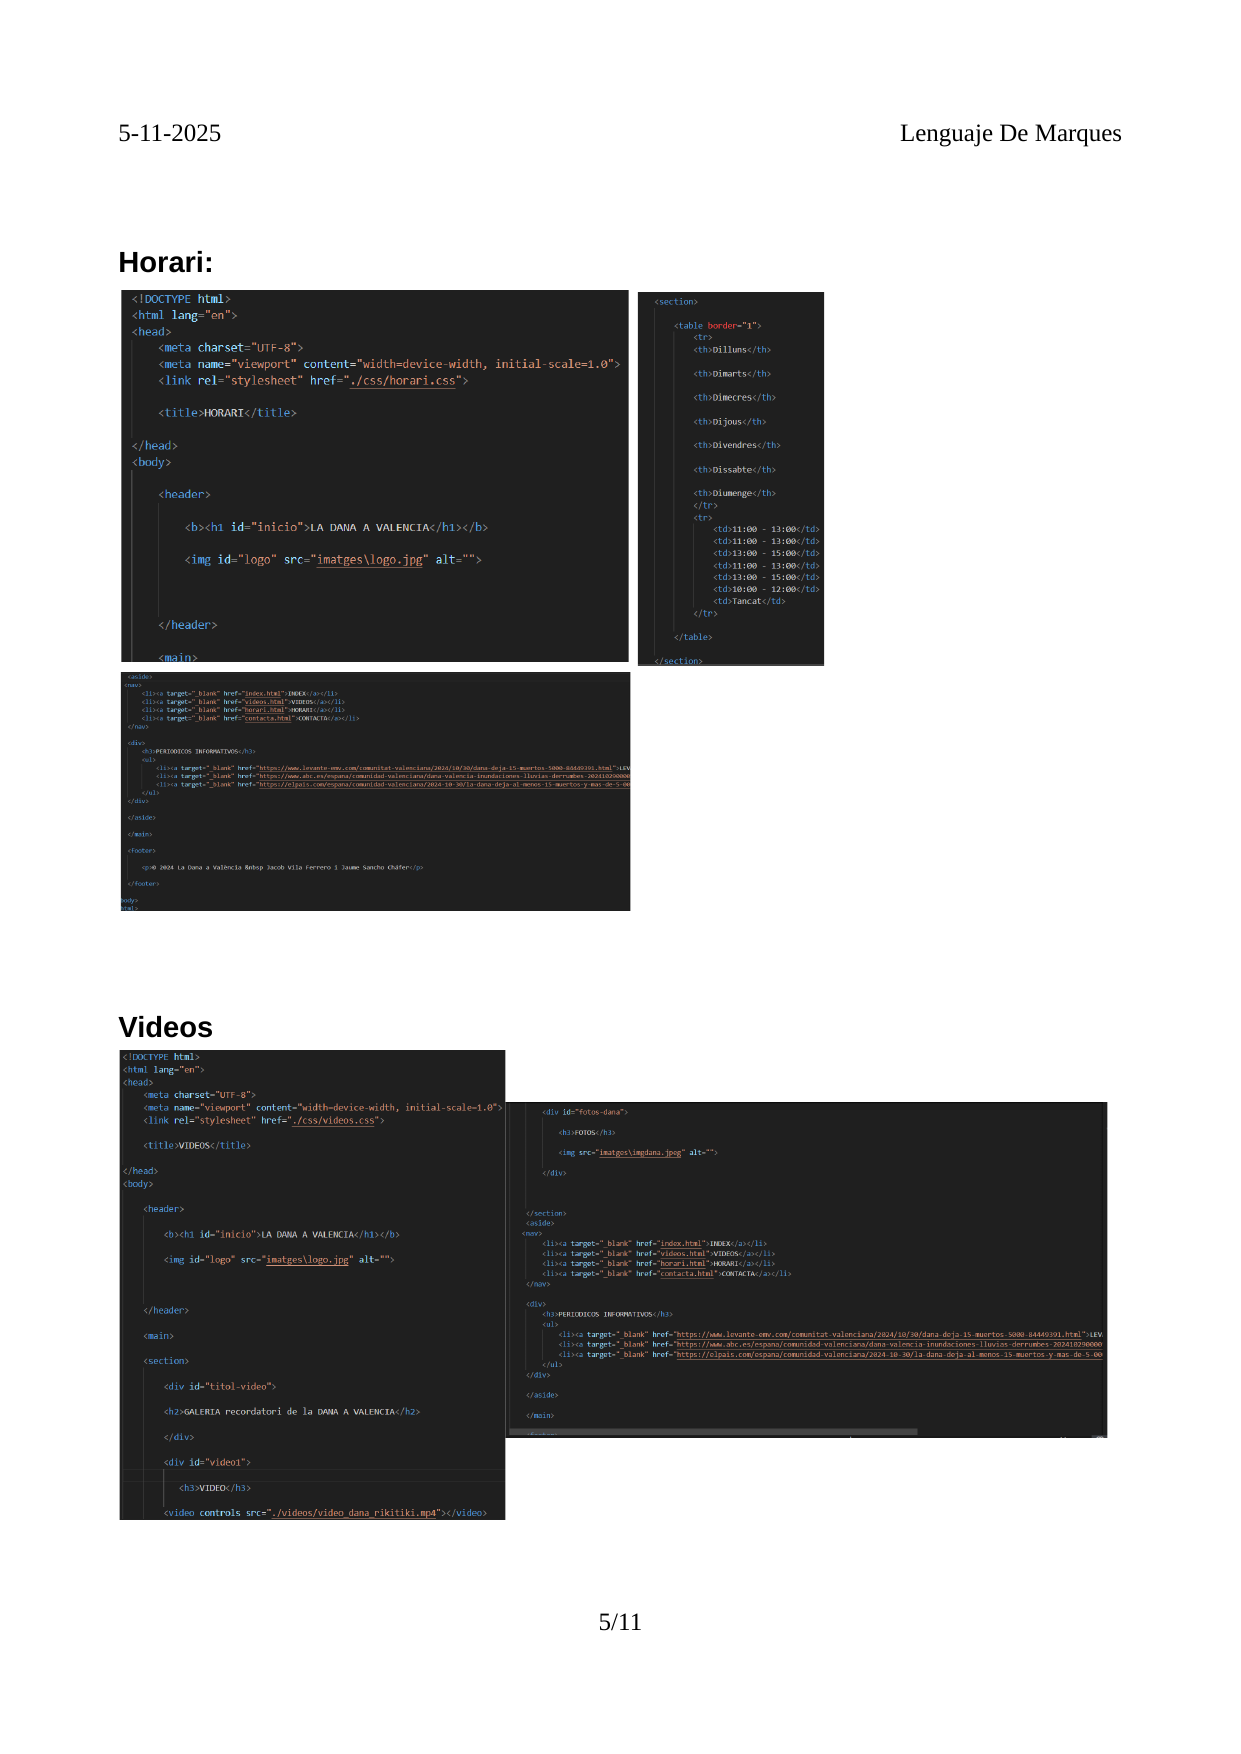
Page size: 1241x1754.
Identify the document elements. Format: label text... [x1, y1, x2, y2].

subtitle Videos [118, 977, 1122, 1044]
picture [120, 672, 631, 911]
subtitle Horari: [118, 245, 1122, 345]
picture [119, 1050, 1108, 1520]
picture [637, 292, 825, 666]
picture [121, 290, 629, 662]
